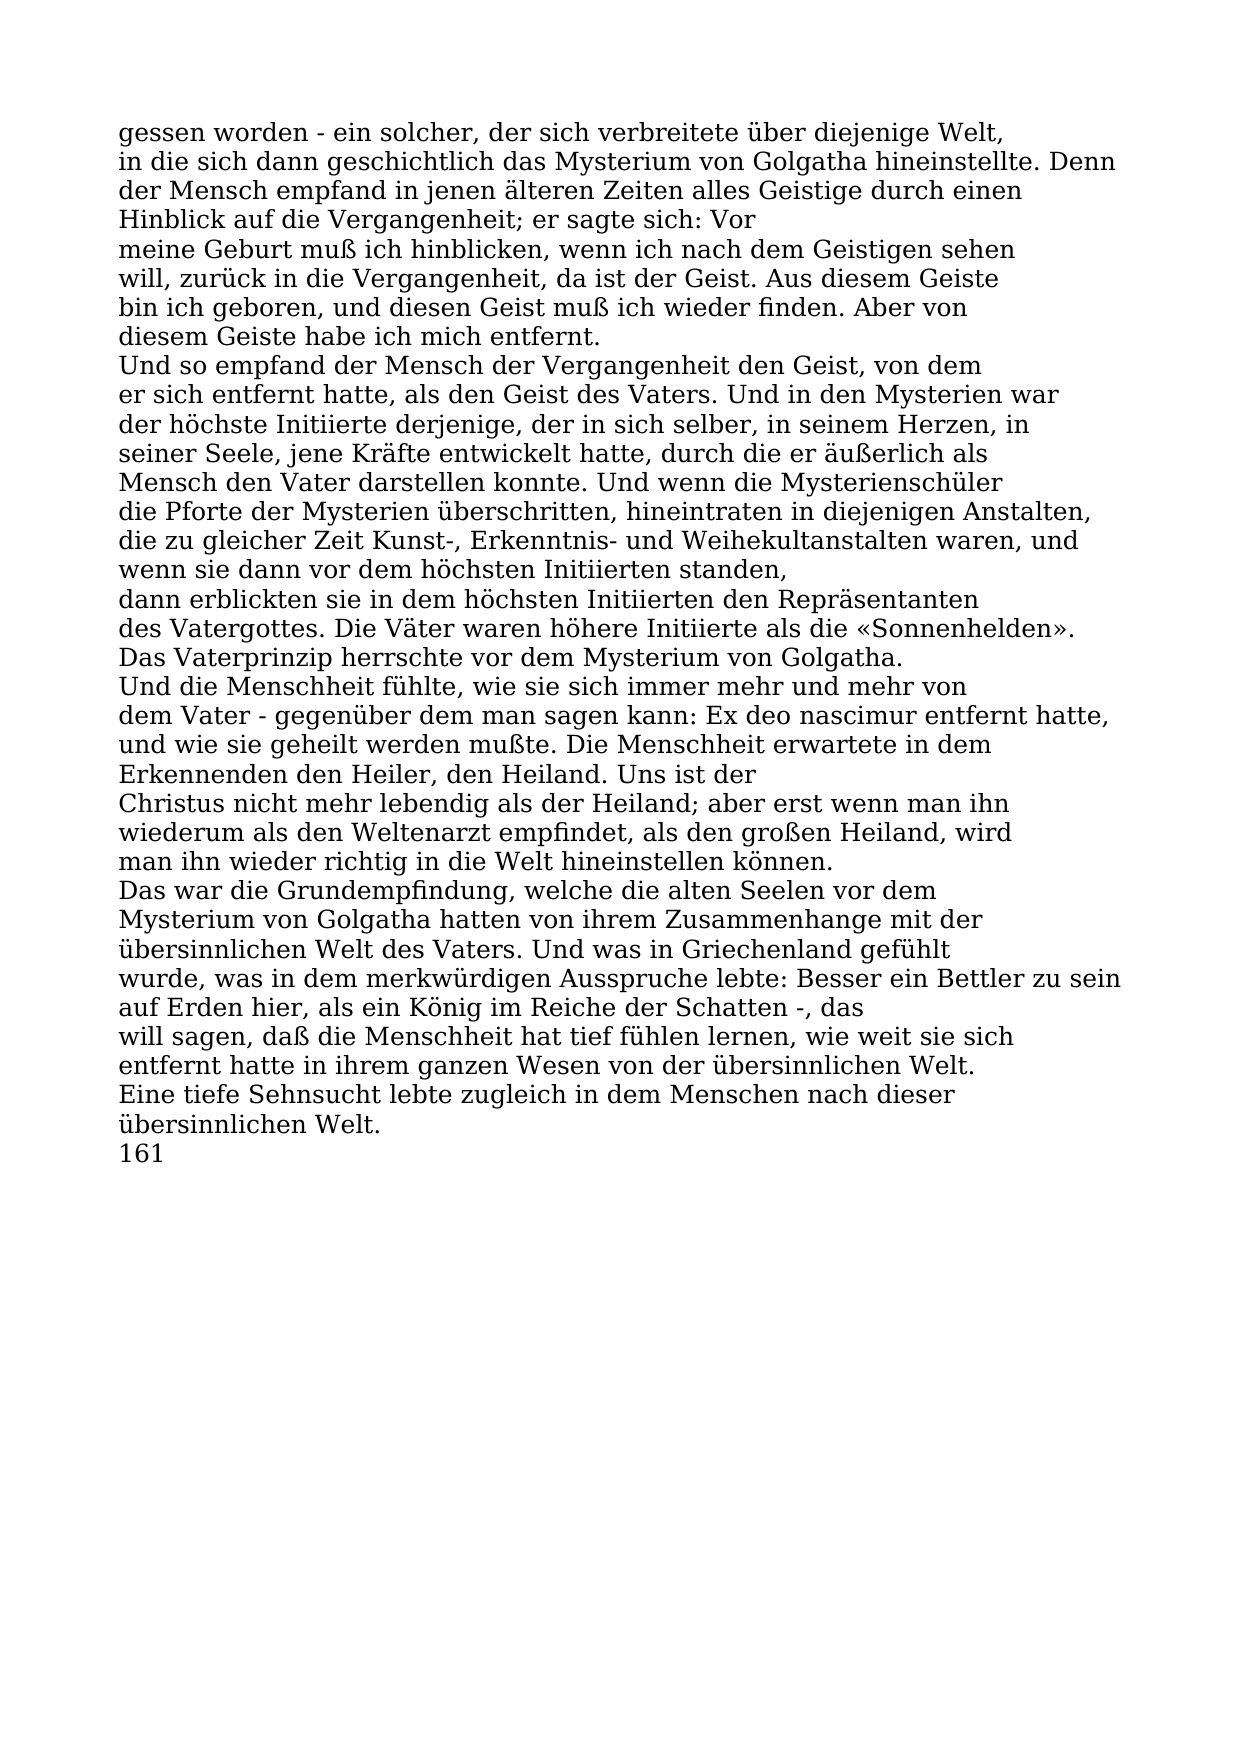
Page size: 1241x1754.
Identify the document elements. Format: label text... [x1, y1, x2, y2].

text in die sich dann geschichtlich das Mysterium von Golgatha hineinstellte. Denn der Mensch empfand in jenen älteren Zeiten alles Geistige durch einen Hinblick auf die Vergangenheit; er sagte sich: Vor [118, 147, 1122, 235]
text die Pforte der Mysterien überschritten, hineintraten in diejenigen Anstalten, die zu gleicher Zeit Kunst-, Erkenntnis- und Weihekultanstalten waren, und wenn sie dann vor dem höchsten Initiierten standen, [118, 497, 1122, 585]
text Mensch den Vater darstellen konnte. Und wenn die Mysterienschüler [118, 468, 1122, 497]
text will sagen, daß die Menschheit hat tief fühlen lernen, wie weit sie sich [118, 1022, 1122, 1051]
text er sich entfernt hatte, als den Geist des Vaters. Und in den Mysterien war [118, 381, 1122, 410]
text bin ich geboren, und diesen Geist muß ich wieder finden. Aber von [118, 293, 1122, 322]
text gessen worden - ein solcher, der sich verbreitete über diejenige Welt, [118, 118, 1122, 147]
text dann erblickten sie in dem höchsten Initiierten den Repräsentanten [118, 585, 1122, 614]
text will, zurück in die Vergangenheit, da ist der Geist. Aus diesem Geiste [118, 264, 1122, 293]
text Christus nicht mehr lebendig als der Heiland; aber erst wenn man ihn [118, 789, 1122, 818]
text Eine tiefe Sehnsucht lebte zugleich in dem Menschen nach dieser übersinnlichen Welt. [118, 1081, 1122, 1139]
text Mysterium von Golgatha hatten von ihrem Zusammenhange mit der [118, 906, 1122, 935]
text 161 [118, 1139, 1122, 1168]
text wurde, was in dem merkwürdigen Ausspruche lebte: Besser ein Bettler zu sein auf Erden hier, als ein König im Reiche der Schatten -, das [118, 964, 1122, 1022]
text Und die Menschheit fühlte, wie sie sich immer mehr und mehr von [118, 672, 1122, 701]
text Und so empfand der Mensch der Vergangenheit den Geist, von dem [118, 351, 1122, 381]
text man ihn wieder richtig in die Welt hineinstellen können. [118, 847, 1122, 876]
text übersinnlichen Welt des Vaters. Und was in Griechenland gefühlt [118, 935, 1122, 964]
text dem Vater - gegenüber dem man sagen kann: Ex deo nascimur entfernt hatte, und wie sie geheilt werden mußte. Die Menschheit erwartete in dem Erkennenden den Heiler, den Heiland. Uns ist der [118, 701, 1122, 789]
text meine Geburt muß ich hinblicken, wenn ich nach dem Geistigen sehen [118, 235, 1122, 264]
text entfernt hatte in ihrem ganzen Wesen von der übersinnlichen Welt. [118, 1051, 1122, 1081]
text des Vatergottes. Die Väter waren höhere Initiierte als die «Sonnenhelden». Das Vaterprinzip herrschte vor dem Mysterium von Golgatha. [118, 614, 1122, 672]
text Das war die Grundempfindung, welche die alten Seelen vor dem [118, 876, 1122, 906]
text diesem Geiste habe ich mich entfernt. [118, 322, 1122, 351]
text der höchste Initiierte derjenige, der in sich selber, in seinem Herzen, in [118, 410, 1122, 439]
text wiederum als den Weltenarzt empfindet, als den großen Heiland, wird [118, 818, 1122, 847]
text seiner Seele, jene Kräfte entwickelt hatte, durch die er äußerlich als [118, 439, 1122, 468]
